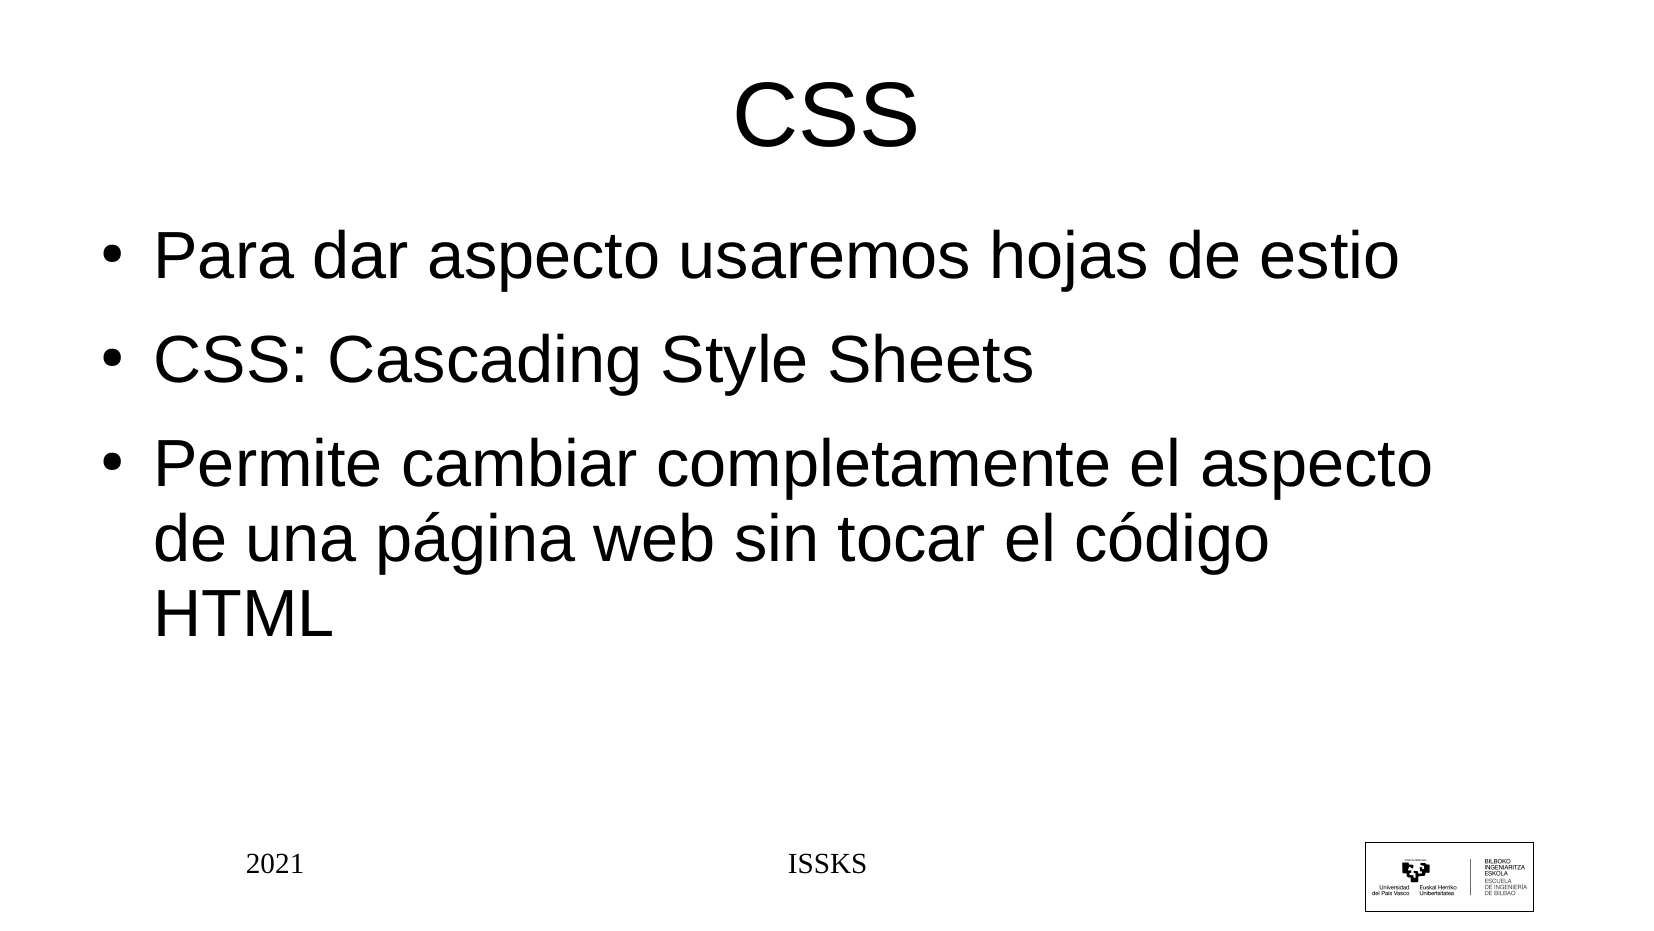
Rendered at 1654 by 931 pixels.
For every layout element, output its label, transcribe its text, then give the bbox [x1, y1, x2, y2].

picture [1366, 843, 1533, 911]
list Para dar aspecto usaremos hojas de estio CSS: Cascading Style Sheets Permite cambiar completamente el aspecto de una página web sin tocar el código HTML [82, 217, 1456, 758]
title CSS [82, 37, 1571, 193]
